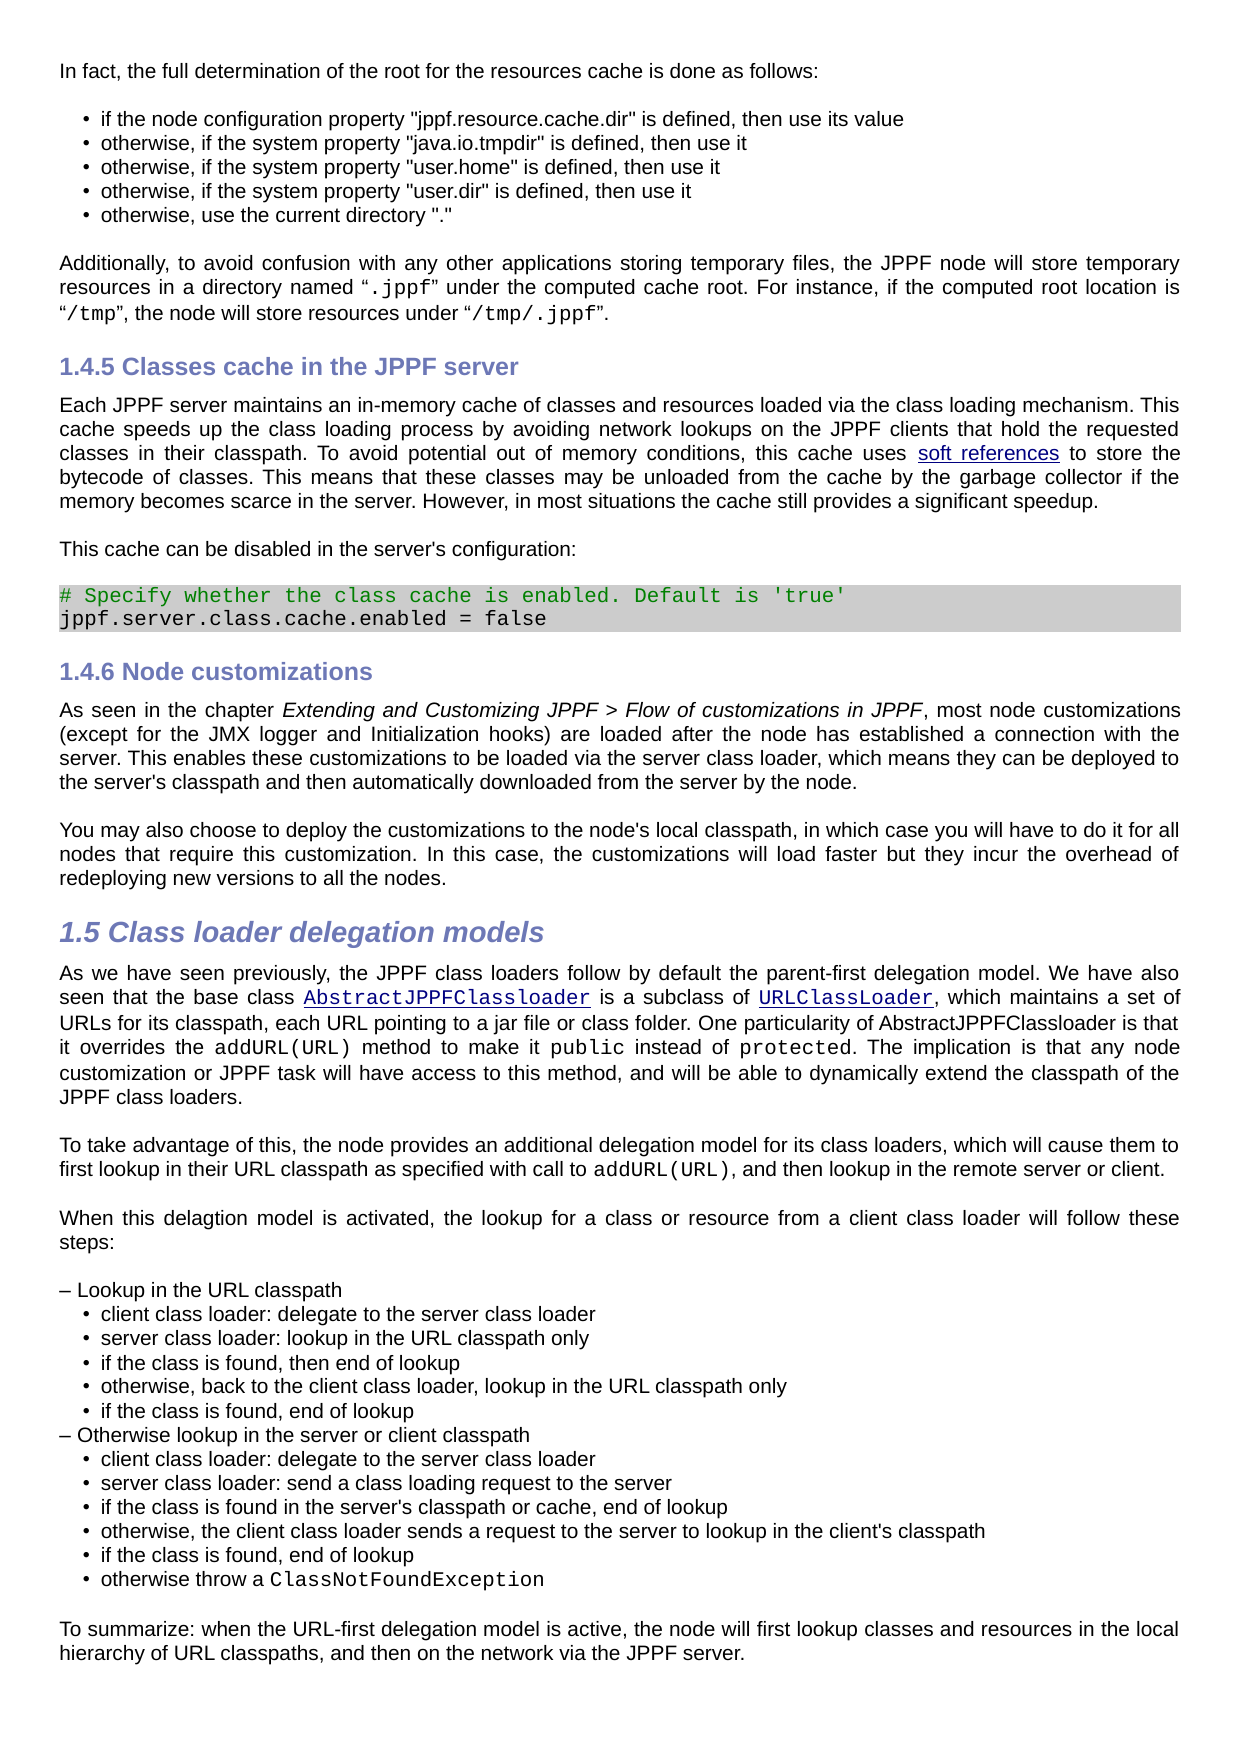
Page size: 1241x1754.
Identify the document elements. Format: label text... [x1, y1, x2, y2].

text To summarize: when the URL-first delegation model is active, the node will first lookup classes and resources in the local hierarchy of URL classpaths, and then on the network via the JPPF server. [59, 1617, 1181, 1664]
text Each JPPF server maintains an in-memory cache of classes and resources loaded via the class loading mechanism. This cache speeds up the class loading process by avoiding network lookups on the JPPF clients that hold the requested classes in their classpath. To avoid potential out of memory conditions, this cache uses soft references to store the bytecode of classes. This means that these classes may be unloaded from the cache by the garbage collector if the memory becomes scarce in the server. However, in most situations the cache still provides a significant speedup. [59, 393, 1181, 513]
text # Specify whether the class cache is enabled. Default is 'true' [59, 585, 1181, 608]
text jppf.server.class.cache.enabled = false [59, 608, 1181, 632]
text In fact, the full determination of the root for the resources cache is done as follows: [59, 59, 1181, 83]
list client class loader: delegate to the server class loader [83, 1302, 1181, 1326]
list otherwise, if the system property "user.dir" is defined, then use it [83, 179, 1181, 203]
list Lookup in the URL classpath [59, 1278, 1181, 1302]
list otherwise, the client class loader sends a request to the server to lookup in the client's classpath [83, 1519, 1181, 1543]
subtitle Node customizations [59, 657, 1181, 686]
list if the class is found, end of lookup [83, 1543, 1181, 1567]
text When this delagtion model is activated, the lookup for a class or resource from a client class loader will follow these steps: [59, 1206, 1181, 1254]
list if the class is found, end of lookup [83, 1398, 1181, 1422]
list if the node configuration property "jppf.resource.cache.dir" is defined, then use its value [83, 107, 1181, 131]
subtitle Class loader delegation models [59, 915, 1181, 948]
list server class loader: lookup in the URL classpath only [83, 1326, 1181, 1350]
text As we have seen previously, the JPPF class loaders follow by default the parent-first delegation model. We have also seen that the base class AbstractJPPFClassloader is a subclass of URLClassLoader, which maintains a set of URLs for its classpath, each URL pointing to a jar file or class folder. One particularity of AbstractJPPFClassloader is that it overrides the addURL(URL) method to make it public instead of protected. The implication is that any node customization or JPPF task will have access to this method, and will be able to dynamically extend the classpath of the JPPF class loaders. [59, 961, 1181, 1108]
list client class loader: delegate to the server class loader [83, 1447, 1181, 1471]
list if the class is found, then end of lookup [83, 1350, 1181, 1374]
text To take advantage of this, the node provides an additional delegation model for its class loaders, which will cause them to first lookup in their URL classpath as specified with call to addURL(URL), and then lookup in the remote server or client. [59, 1132, 1181, 1182]
list Otherwise lookup in the server or client classpath [59, 1422, 1181, 1447]
list otherwise, if the system property "user.home" is defined, then use it [83, 155, 1181, 179]
list otherwise, if the system property "java.io.tmpdir" is defined, then use it [83, 131, 1181, 155]
subtitle Classes cache in the JPPF server [59, 352, 1181, 381]
list otherwise, back to the client class loader, lookup in the URL classpath only [83, 1374, 1181, 1398]
list if the class is found in the server's classpath or cache, end of lookup [83, 1495, 1181, 1519]
text You may also choose to deploy the customizations to the node's local classpath, in which case you will have to do it for all nodes that require this customization. In this case, the customizations will load faster but they incur the overhead of redeploying new versions to all the nodes. [59, 818, 1181, 890]
text As seen in the chapter Extending and Customizing JPPF > Flow of customizations in JPPF, most node customizations (except for the JMX logger and Initialization hooks) are loaded after the node has established a connection with the server. This enables these customizations to be loaded via the server class loader, which means they can be deployed to the server's classpath and then automatically downloaded from the server by the node. [59, 698, 1181, 794]
list server class loader: send a class loading request to the server [83, 1471, 1181, 1495]
list otherwise, use the current directory "." [83, 203, 1181, 227]
text Additionally, to avoid confusion with any other applications storing temporary files, the JPPF node will store temporary resources in a directory named “.jppf” under the computed cache root. For instance, if the computed root location is “/tmp”, the node will store resources under “/tmp/.jppf”. [59, 251, 1181, 327]
list otherwise throw a ClassNotFoundException [83, 1567, 1181, 1593]
text This cache can be disabled in the server's configuration: [59, 537, 1181, 561]
